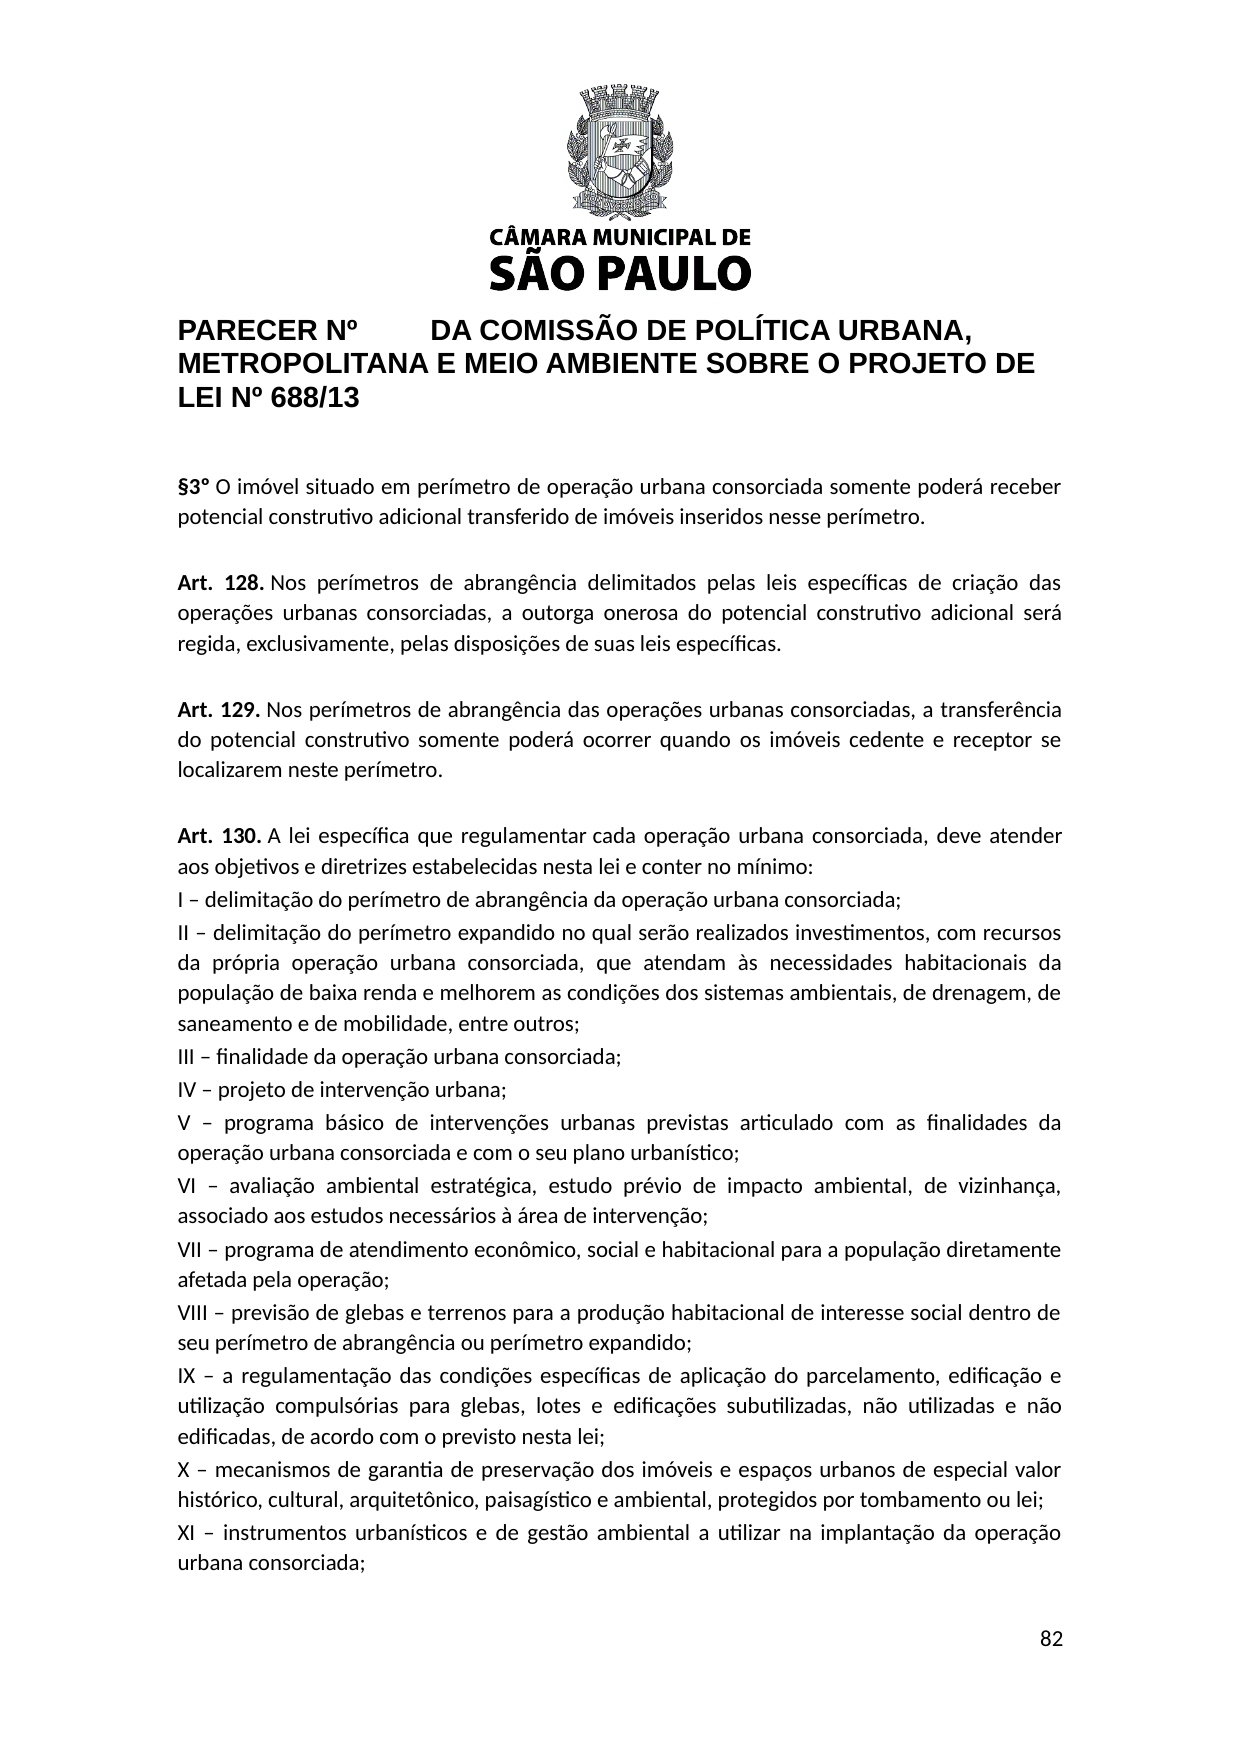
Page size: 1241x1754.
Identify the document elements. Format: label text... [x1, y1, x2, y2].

text Art. 130. A lei específica que regulamentar cada operação urbana consorciada, deve atender aos objetivos e diretrizes estabelecidas nesta lei e conter no mínimo: [177, 822, 1063, 880]
text IX – a regulamentação das condições específicas de aplicação do parcelamento, edificação e utilização compulsórias para glebas, lotes e edificações subutilizadas, não utilizadas e não edificadas, de acordo com o previsto nesta lei; [177, 1361, 1063, 1450]
text II – delimitação do perímetro expandido no qual serão realizados investimentos, com recursos da própria operação urbana consorciada, que atendam às necessidades habitacionais da população de baixa renda e melhorem as condições dos sistemas ambientais, de drenagem, de saneamento e de mobilidade, entre outros; [177, 918, 1063, 1037]
picture [488, 83, 752, 292]
text VI – avaliação ambiental estratégica, estudo prévio de impacto ambiental, de vizinhança, associado aos estudos necessários à área de intervenção; [177, 1171, 1063, 1230]
text §3º O imóvel situado em perímetro de operação urbana consorciada somente poderá receber potencial construtivo adicional transferido de imóveis inseridos nesse perímetro. [177, 472, 1063, 530]
text Art. 128. Nos perímetros de abrangência delimitados pelas leis específicas de criação das operações urbanas consorciadas, a outorga onerosa do potencial construtivo adicional será regida, exclusivamente, pelas disposições de suas leis específicas. [177, 568, 1063, 657]
text III – finalidade da operação urbana consorciada; [177, 1042, 1063, 1070]
text XI – instrumentos urbanísticos e de gestão ambiental a utilizar na implantação da operação urbana consorciada; [177, 1518, 1063, 1577]
text Art. 129. Nos perímetros de abrangência das operações urbanas consorciadas, a transferência do potencial construtivo somente poderá ocorrer quando os imóveis cedente e receptor se localizarem neste perímetro. [177, 695, 1063, 783]
text V – programa básico de intervenções urbanas previstas articulado com as finalidades da operação urbana consorciada e com o seu plano urbanístico; [177, 1108, 1063, 1166]
text VIII – previsão de glebas e terrenos para a produção habitacional de interesse social dentro de seu perímetro de abrangência ou perímetro expandido; [177, 1298, 1063, 1356]
text X – mecanismos de garantia de preservação dos imóveis e espaços urbanos de especial valor histórico, cultural, arquitetônico, paisagístico e ambiental, protegidos por tombamento ou lei; [177, 1455, 1063, 1513]
text VII – programa de atendimento econômico, social e habitacional para a população diretamente afetada pela operação; [177, 1235, 1063, 1293]
text IV – projeto de intervenção urbana; [177, 1075, 1063, 1103]
text I – delimitação do perímetro de abrangência da operação urbana consorciada; [177, 885, 1063, 913]
